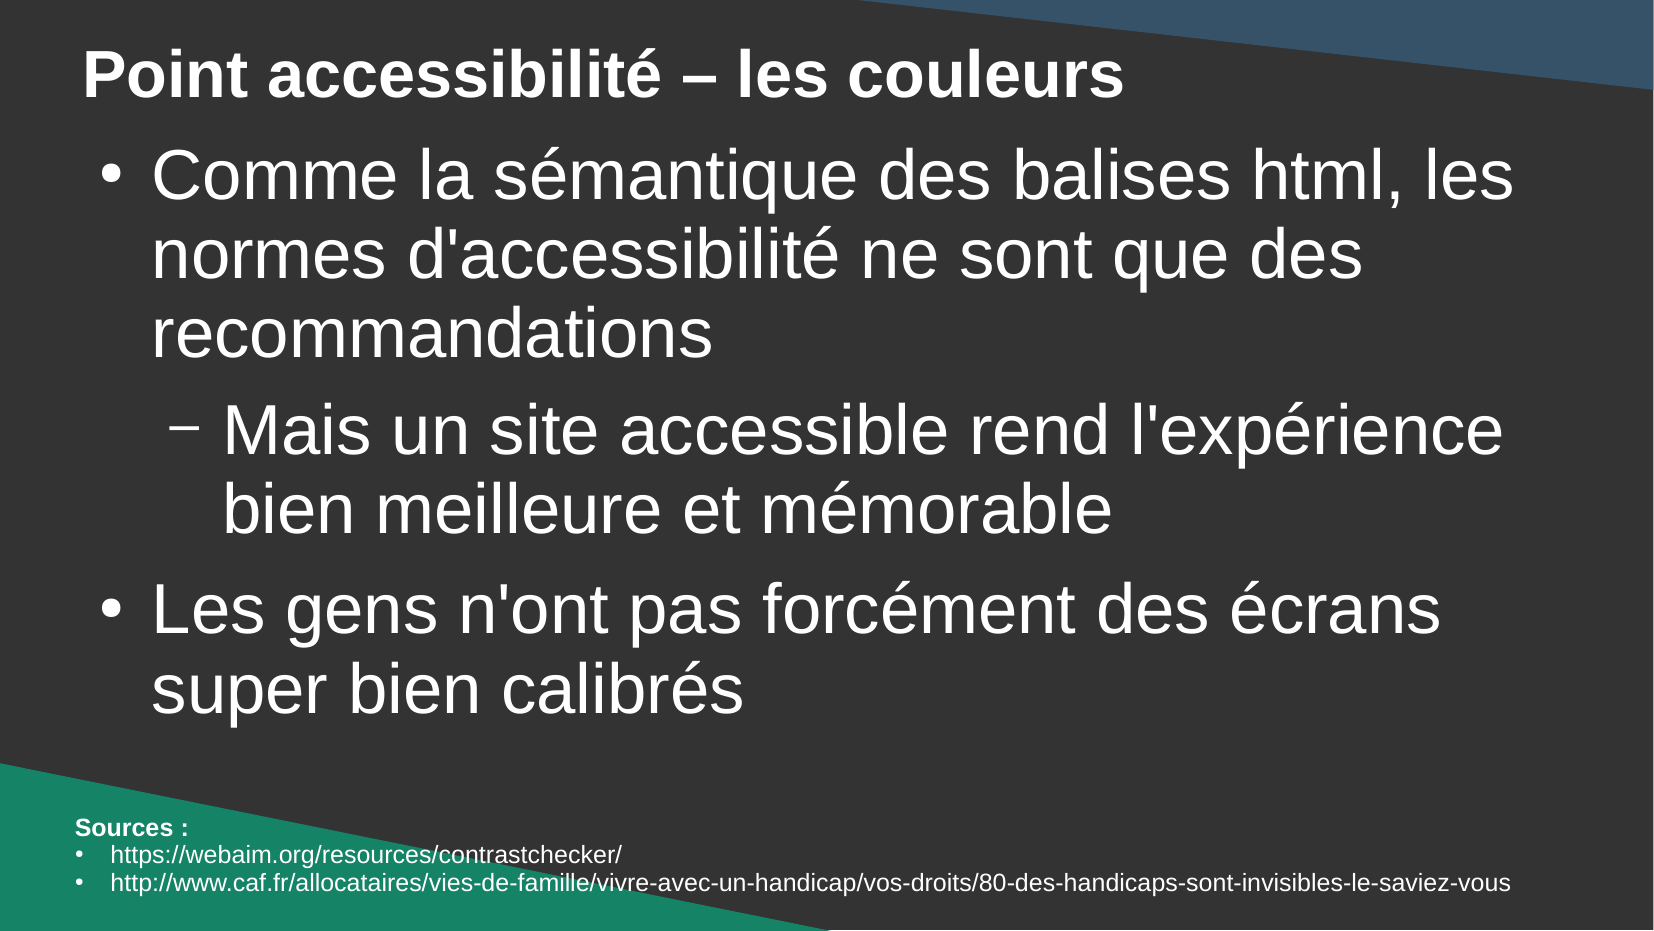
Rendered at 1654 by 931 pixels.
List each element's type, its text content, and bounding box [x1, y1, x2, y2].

list Comme la sémantique des balises html, les normes d'accessibilité ne sont que des recommandations Mais un site accessible rend l'expérience bien meilleure et mémorable Les gens n'ont pas forcément des écrans super bien calibrés [80, 135, 1605, 745]
title Point accessibilité – les couleurs [82, 37, 1571, 122]
text_box Sources : https://webaim.org/resources/contrastchecker/ http://www.caf.fr/allocataires/vies-de-famille/vivre-avec-un-handicap/vos-droits/80-des-handicaps-sont-invisibles-le-saviez-vous [60, 805, 1546, 931]
text_box [857, 0, 1654, 90]
text_box [0, 763, 207, 931]
